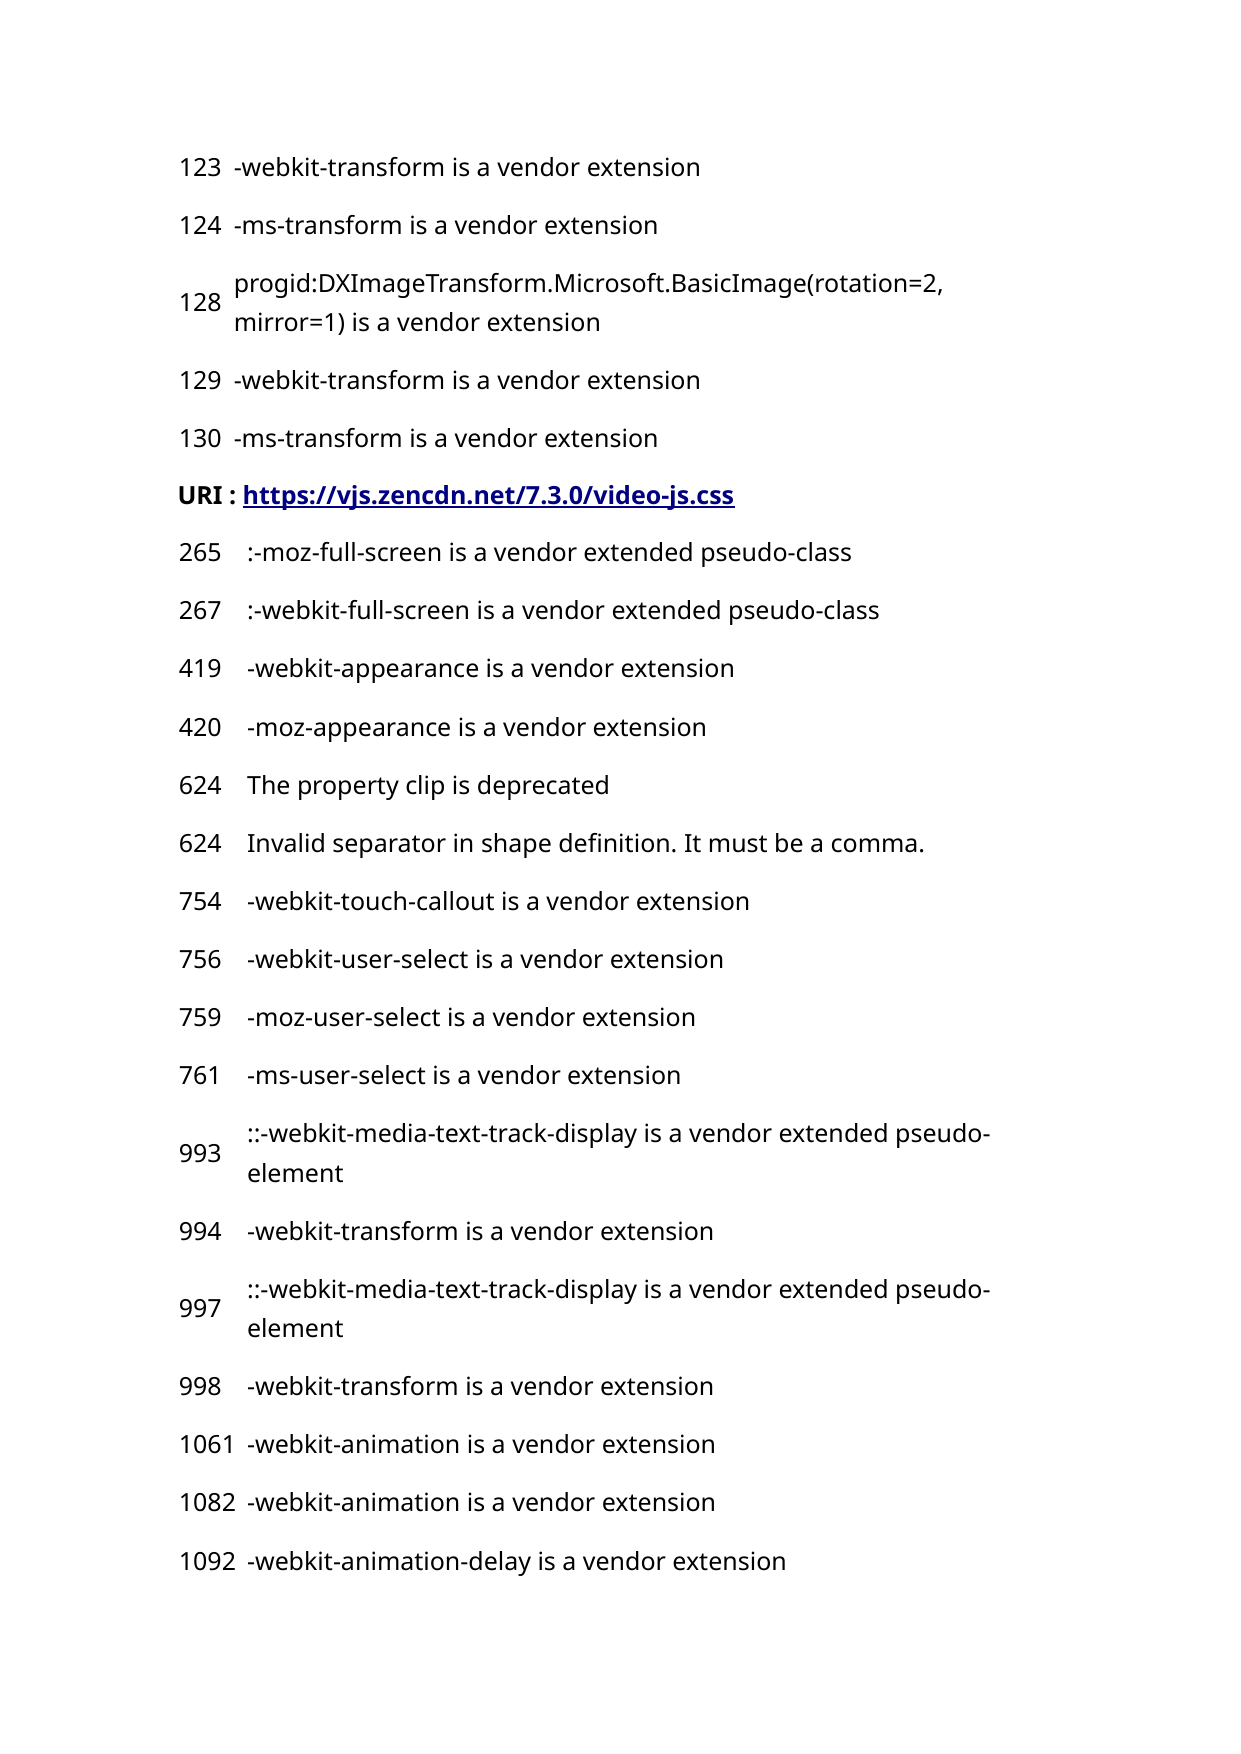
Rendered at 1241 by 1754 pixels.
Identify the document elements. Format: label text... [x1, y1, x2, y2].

table_cell 419 [177, 650, 238, 708]
table_cell -moz-user-select is a vendor extension [245, 998, 1063, 1056]
table_cell -ms-user-select is a vendor extension [245, 1056, 1063, 1114]
table_cell [239, 1212, 245, 1270]
table_cell -ms-transform is a vendor extension [232, 206, 1063, 264]
table_cell -webkit-animation-delay is a vendor extension [245, 1542, 1063, 1600]
table_cell [239, 591, 245, 649]
table_cell -webkit-touch-callout is a vendor extension [245, 882, 1063, 940]
table_cell [239, 1270, 245, 1367]
table_cell ::-webkit-media-text-track-display is a vendor extended pseudo-element [245, 1115, 1063, 1212]
table_cell [239, 824, 245, 882]
table_cell -webkit-transform is a vendor extension [232, 148, 1063, 206]
table_cell 124 [177, 206, 225, 264]
table_cell progid:DXImageTransform.Microsoft.BasicImage(rotation=2, mirror=1) is a vendor extension [232, 264, 1063, 361]
table_cell -moz-appearance is a vendor extension [245, 708, 1063, 766]
table_cell -webkit-user-select is a vendor extension [245, 940, 1063, 998]
table_cell -webkit-appearance is a vendor extension [245, 650, 1063, 708]
table_cell 123 [177, 148, 225, 206]
table_cell ::-webkit-media-text-track-display is a vendor extended pseudo-element [245, 1270, 1063, 1367]
table_header 265 [177, 533, 238, 591]
table_cell 420 [177, 708, 238, 766]
table_cell [239, 1484, 245, 1542]
table_cell [225, 361, 232, 419]
table_cell The property clip is deprecated [245, 766, 1063, 824]
table_cell 993 [177, 1115, 238, 1212]
table_header [239, 533, 245, 591]
table_cell -ms-transform is a vendor extension [232, 419, 1063, 477]
table_cell -webkit-animation is a vendor extension [245, 1425, 1063, 1483]
table_cell -webkit-transform is a vendor extension [245, 1367, 1063, 1425]
table_cell [225, 206, 232, 264]
table_cell -webkit-transform is a vendor extension [232, 361, 1063, 419]
table_cell [239, 1056, 245, 1114]
table_header :-moz-full-screen is a vendor extended pseudo-class [245, 533, 1063, 591]
table_cell 128 [177, 264, 225, 361]
text URI : https://vjs.zencdn.net/7.3.0/video-js.css [177, 477, 1063, 511]
table_cell [239, 1425, 245, 1483]
table_cell [239, 766, 245, 824]
table_cell 130 [177, 419, 225, 477]
table_cell 624 [177, 824, 238, 882]
table_cell 1082 [177, 1484, 238, 1542]
table_cell [239, 882, 245, 940]
table_cell Invalid separator in shape definition. It must be a comma. [245, 824, 1063, 882]
table_cell [225, 148, 232, 206]
table_cell 756 [177, 940, 238, 998]
table_cell 994 [177, 1212, 238, 1270]
table_cell [239, 708, 245, 766]
table_cell [225, 419, 232, 477]
table_cell 761 [177, 1056, 238, 1114]
table_cell [239, 1367, 245, 1425]
table_cell 129 [177, 361, 225, 419]
table_cell [239, 1542, 245, 1600]
table_cell -webkit-transform is a vendor extension [245, 1212, 1063, 1270]
table_cell 998 [177, 1367, 238, 1425]
table_cell 267 [177, 591, 238, 649]
table_cell 1061 [177, 1425, 238, 1483]
table_cell 754 [177, 882, 238, 940]
table_cell :-webkit-full-screen is a vendor extended pseudo-class [245, 591, 1063, 649]
table_cell [239, 998, 245, 1056]
table_cell -webkit-animation is a vendor extension [245, 1484, 1063, 1542]
table_cell [239, 940, 245, 998]
table_cell [239, 650, 245, 708]
table_cell 997 [177, 1270, 238, 1367]
table_cell [225, 264, 232, 361]
table_cell [239, 1115, 245, 1212]
table_cell 759 [177, 998, 238, 1056]
table_cell 624 [177, 766, 238, 824]
table_cell 1092 [177, 1542, 238, 1600]
